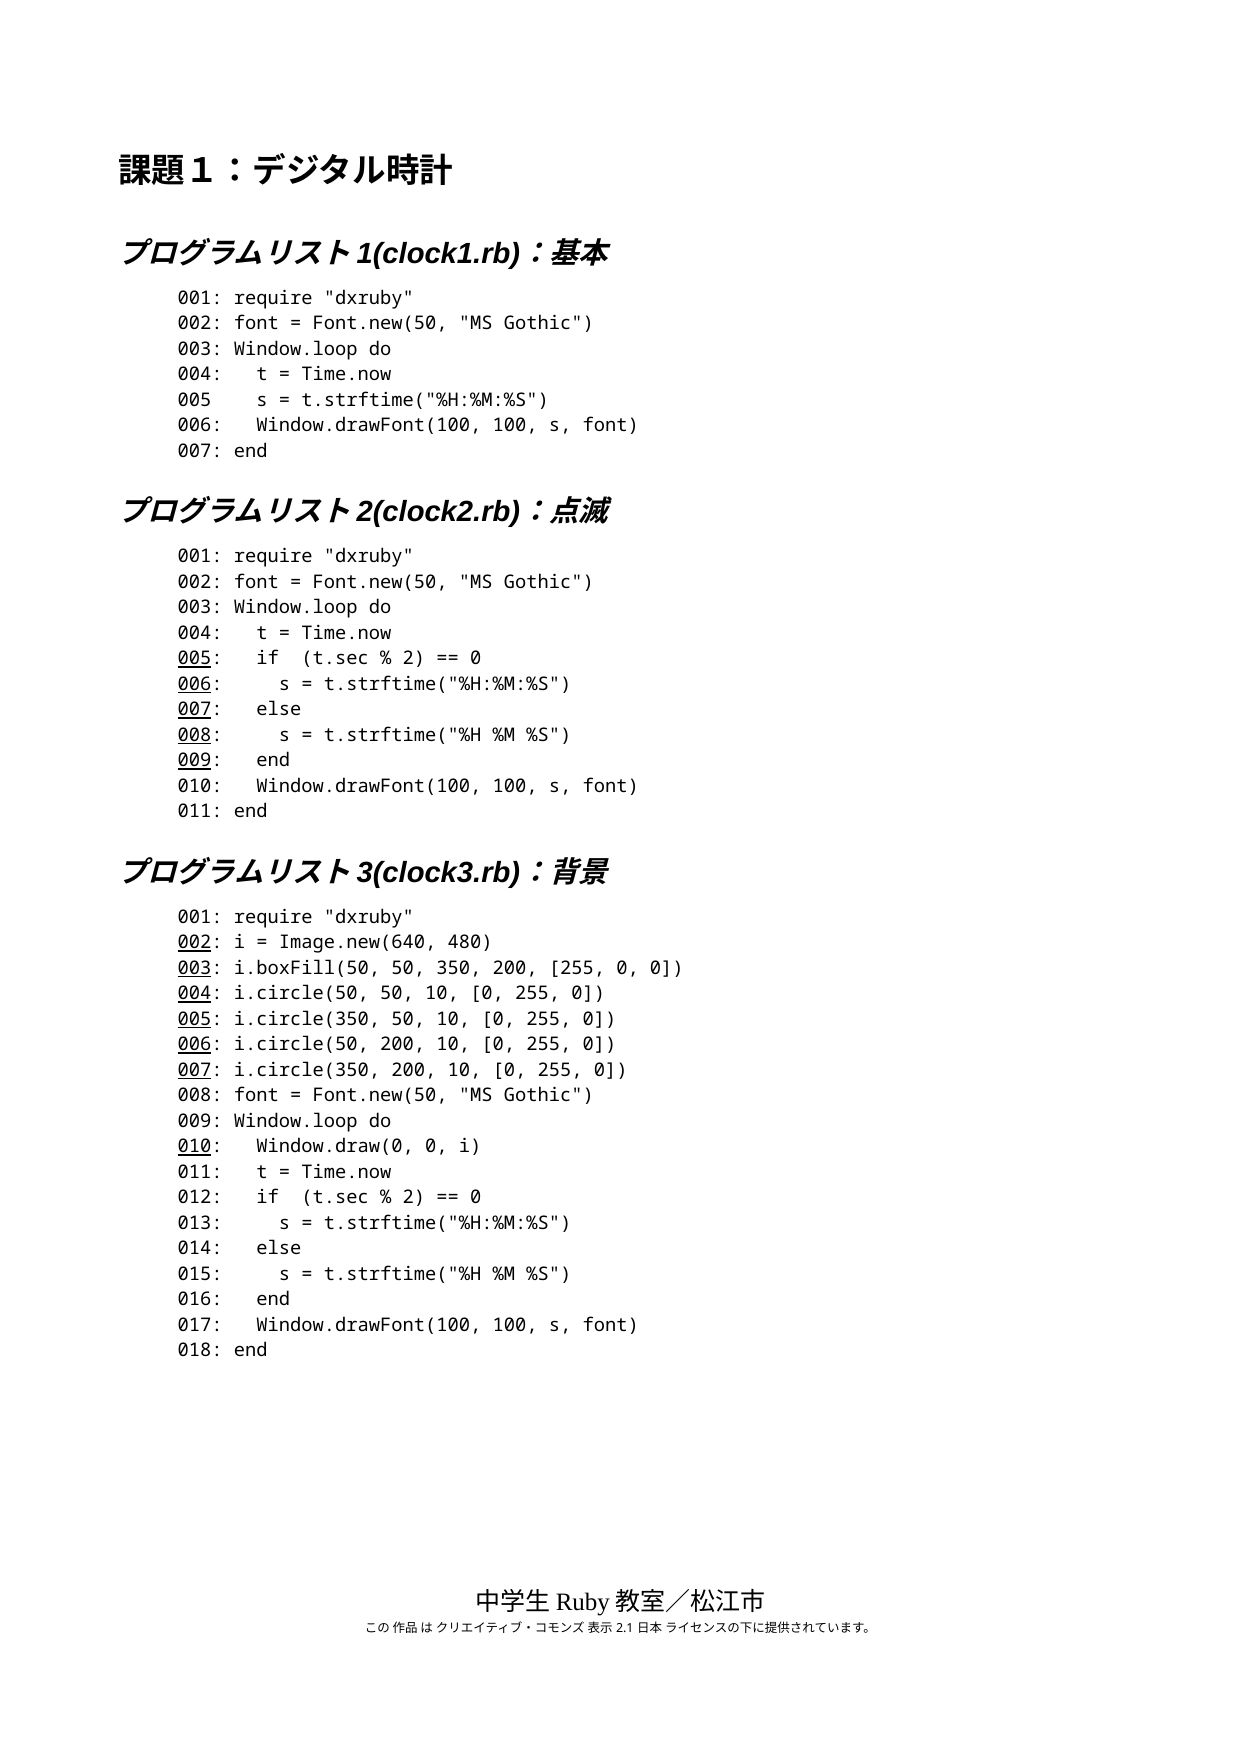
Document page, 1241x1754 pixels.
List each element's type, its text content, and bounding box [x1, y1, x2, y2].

text 007: end [177, 437, 1122, 463]
text 007: i.circle(350, 200, 10, [0, 255, 0]) [177, 1056, 1122, 1082]
text 010: Window.drawFont(100, 100, s, font) [177, 772, 1122, 798]
text 004: i.circle(50, 50, 10, [0, 255, 0]) [177, 979, 1122, 1005]
text 005 s = t.strftime("%H:%M:%S") [177, 386, 1122, 412]
text 009: end [177, 747, 1122, 772]
text 014: else [177, 1235, 1122, 1260]
text 005: if (t.sec % 2) == 0 [177, 644, 1122, 670]
subtitle 課題１：デジタル時計 [118, 143, 1122, 192]
text 003: Window.loop do [177, 593, 1122, 619]
text 001: require "dxruby" [177, 542, 1122, 568]
text 003: i.boxFill(50, 50, 350, 200, [255, 0, 0]) [177, 954, 1122, 979]
text 004: t = Time.now [177, 619, 1122, 644]
text 018: end [177, 1337, 1122, 1362]
text 003: Window.loop do [177, 335, 1122, 361]
text 006: i.circle(50, 200, 10, [0, 255, 0]) [177, 1031, 1122, 1056]
text 008: font = Font.new(50, "MS Gothic") [177, 1082, 1122, 1107]
text 009: Window.loop do [177, 1107, 1122, 1133]
text 001: require "dxruby" [177, 903, 1122, 928]
text 002: i = Image.new(640, 480) [177, 928, 1122, 954]
text 002: font = Font.new(50, "MS Gothic") [177, 568, 1122, 593]
text 016: end [177, 1286, 1122, 1311]
text 005: i.circle(350, 50, 10, [0, 255, 0]) [177, 1005, 1122, 1031]
text 002: font = Font.new(50, "MS Gothic") [177, 309, 1122, 335]
text 006: s = t.strftime("%H:%M:%S") [177, 670, 1122, 696]
subtitle プログラムリスト3(clock3.rb)：背景 [118, 848, 1122, 890]
text 004: t = Time.now [177, 361, 1122, 386]
text 017: Window.drawFont(100, 100, s, font) [177, 1311, 1122, 1337]
text 008: s = t.strftime("%H %M %S") [177, 721, 1122, 747]
text 012: if (t.sec % 2) == 0 [177, 1184, 1122, 1209]
text 015: s = t.strftime("%H %M %S") [177, 1260, 1122, 1286]
subtitle プログラムリスト1(clock1.rb)：基本 [118, 229, 1122, 271]
text 006: Window.drawFont(100, 100, s, font) [177, 412, 1122, 437]
text 013: s = t.strftime("%H:%M:%S") [177, 1209, 1122, 1235]
subtitle プログラムリスト2(clock2.rb)：点滅 [118, 488, 1122, 530]
text 011: end [177, 798, 1122, 823]
text 007: else [177, 696, 1122, 721]
text 001: require "dxruby" [177, 284, 1122, 309]
text 010: Window.draw(0, 0, i) [177, 1133, 1122, 1158]
text 011: t = Time.now [177, 1158, 1122, 1184]
